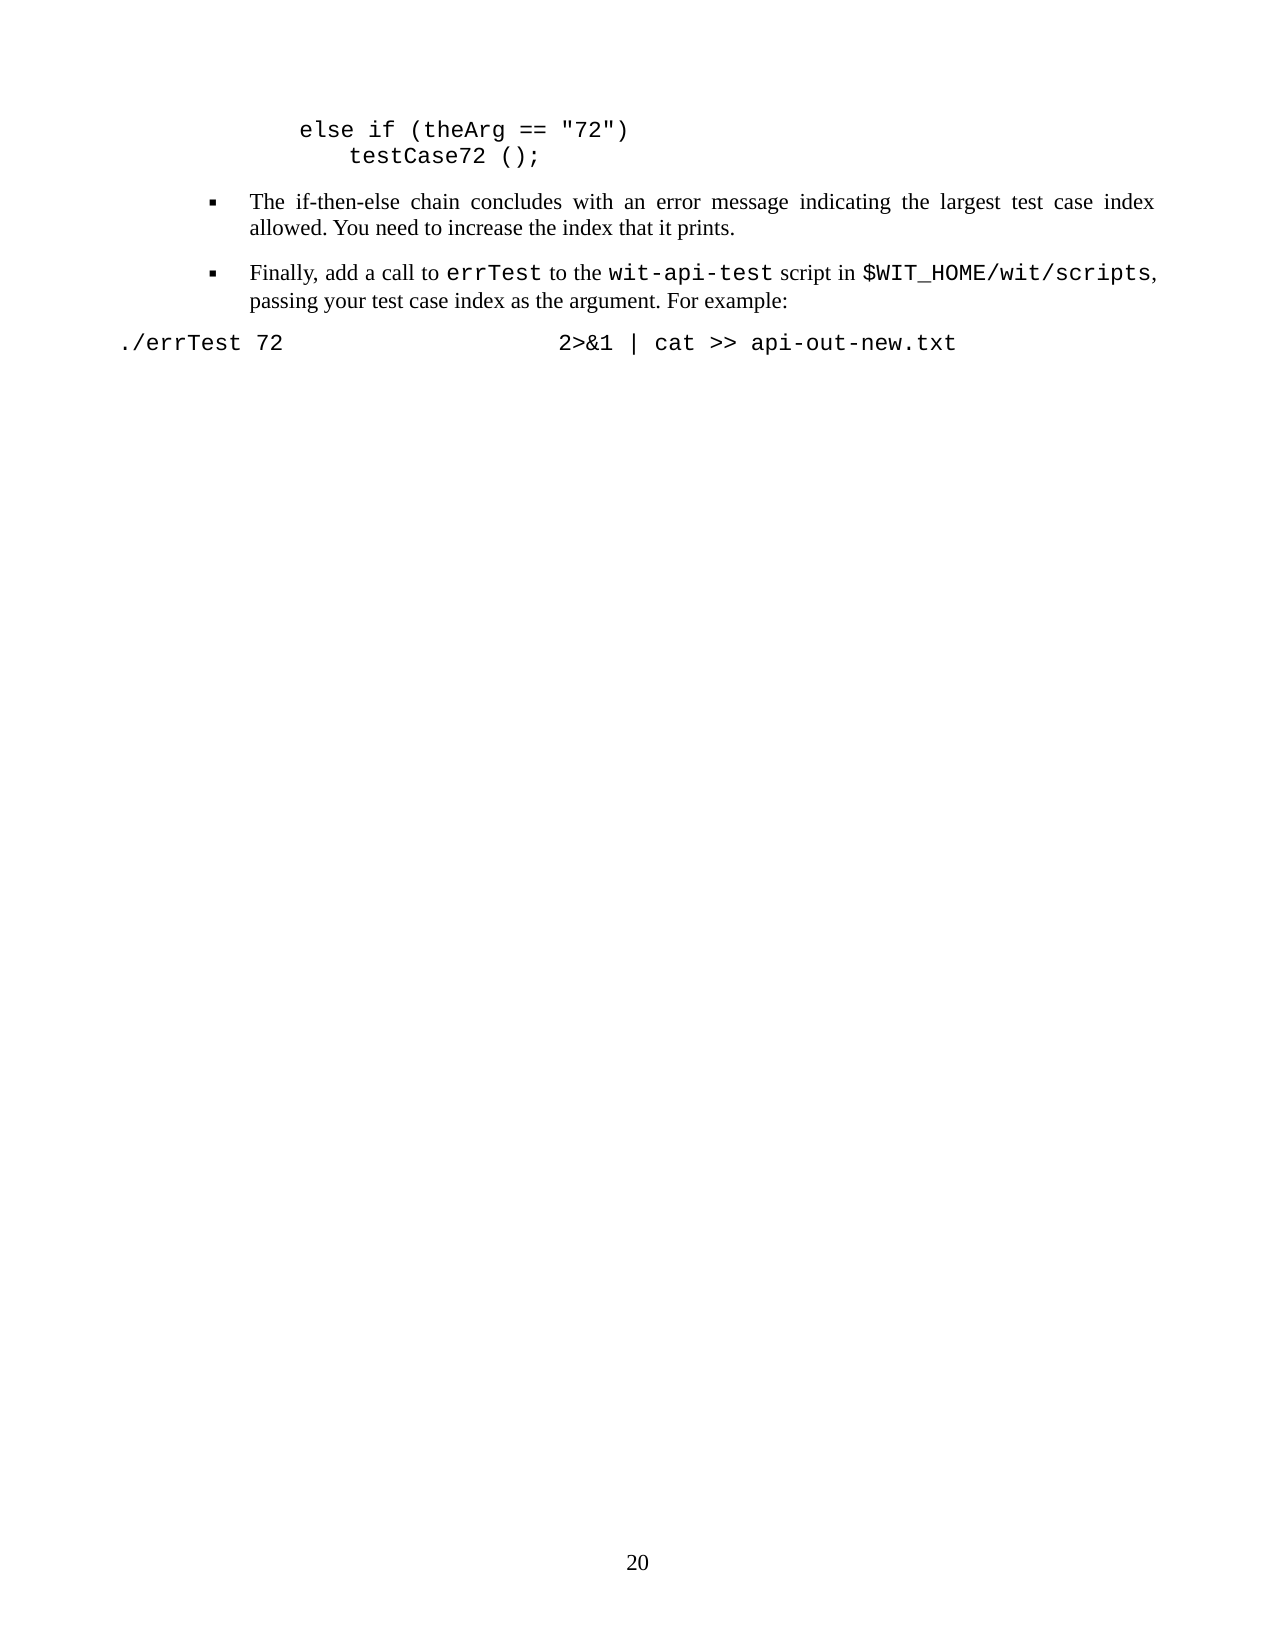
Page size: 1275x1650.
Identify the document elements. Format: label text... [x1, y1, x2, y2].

list Finally, add a call to errTest to the wit-api-test script in $WIT_HOME/wit/scripts, passing your test case index as the argument. For example: [206, 259, 1157, 313]
text testCase72 (); [266, 144, 1157, 170]
text ./errTest 72 2>&1 | cat >> api-out-new.txt [118, 331, 1157, 357]
list The if-then-else chain concludes with an error message indicating the largest test case index allowed. You need to increase the index that it prints. [206, 188, 1157, 241]
text else if (theArg == "72") [266, 118, 1157, 144]
